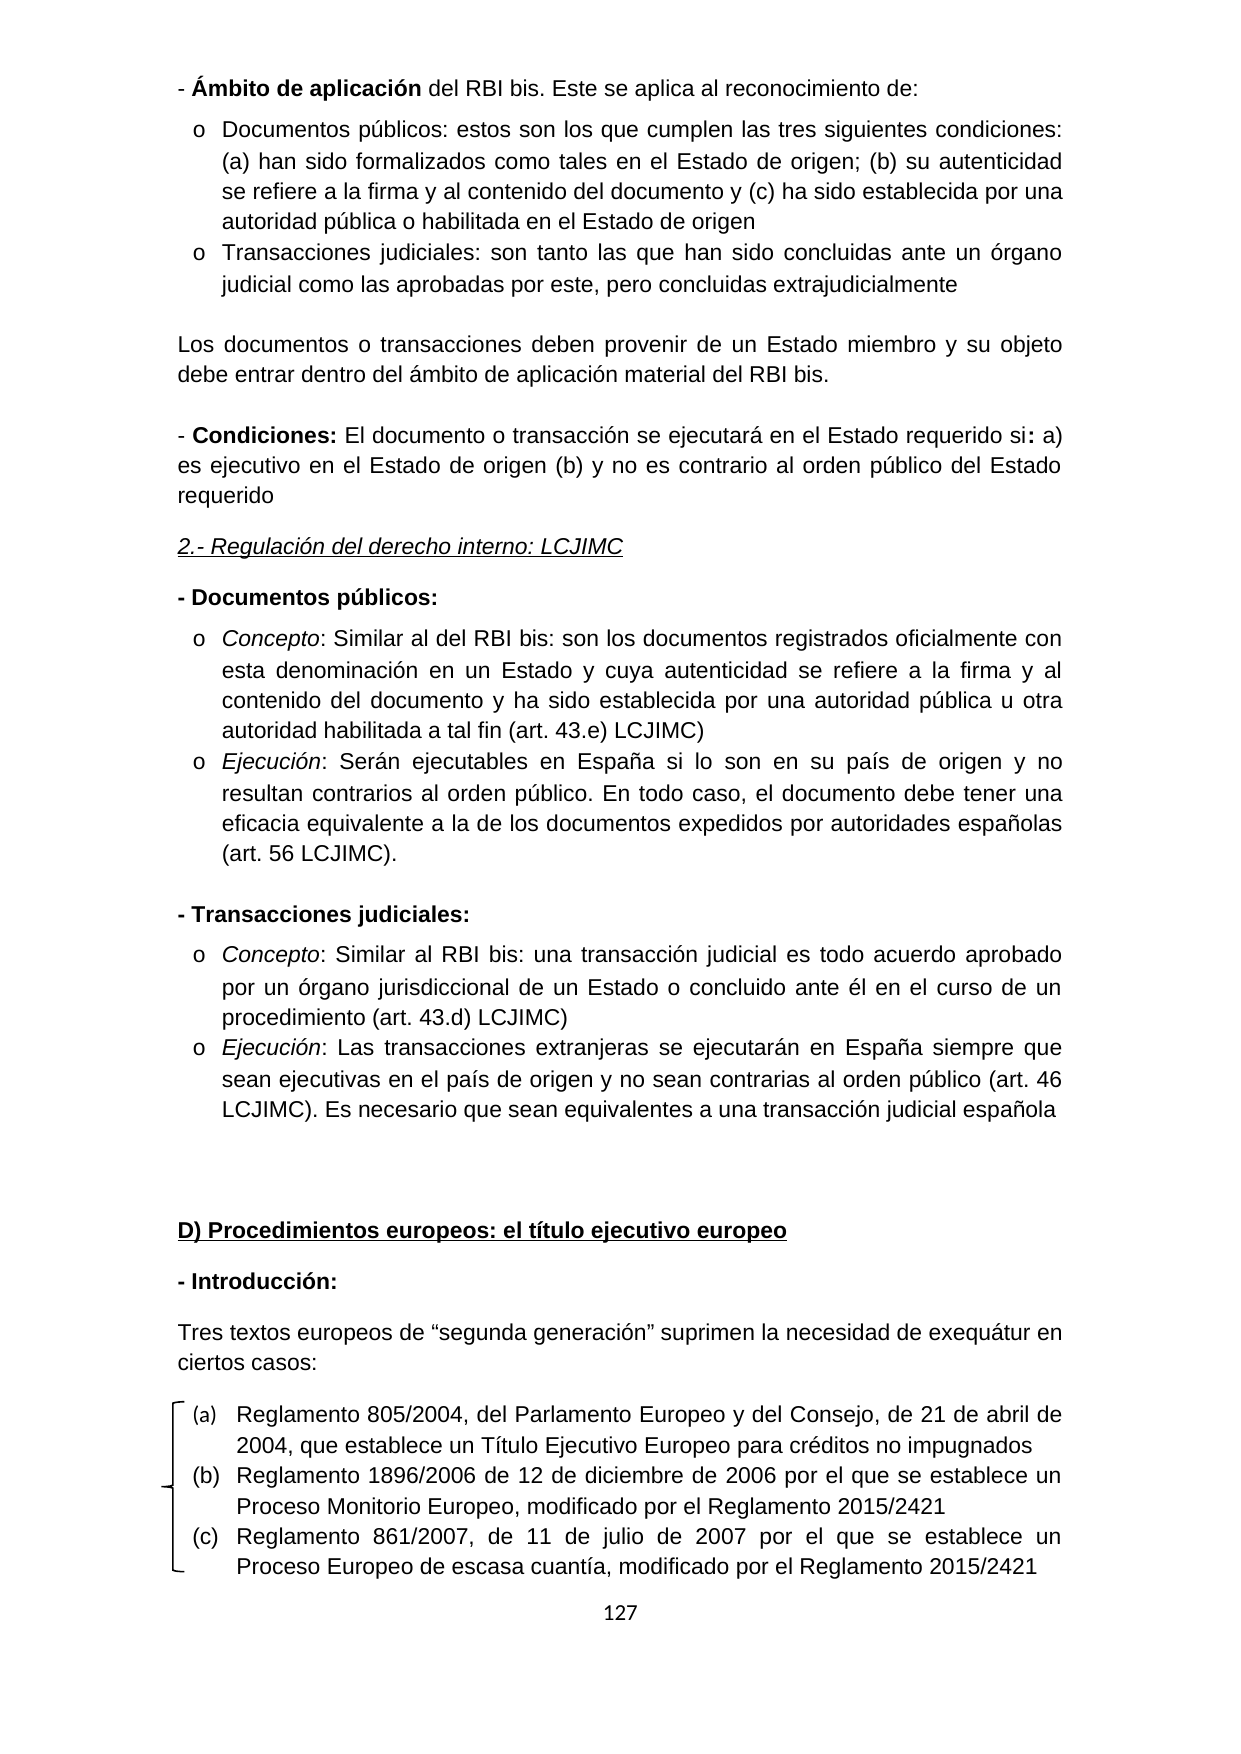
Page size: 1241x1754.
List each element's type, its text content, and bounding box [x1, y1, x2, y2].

list Transacciones judiciales: son tanto las que han sido concluidas ante un órgano judicial como las aprobadas por este, pero concluidas extrajudicialmente [192, 238, 1063, 297]
text Tres textos europeos de “segunda generación” suprimen la necesidad de exequátur en ciertos casos: [177, 1319, 1063, 1376]
list Reglamento 861/2007, de 11 de julio de 2007 por el que se establece un Proceso Europeo de escasa cuantía, modificado por el Reglamento 2015/2421 [192, 1523, 1063, 1579]
text - Transacciones judiciales: [177, 901, 1063, 927]
list Ejecución: Serán ejecutables en España si lo son en su país de origen y no resultan contrarios al orden público. En todo caso, el documento debe tener una eficacia equivalente a la de los documentos expedidos por autoridades españolas (art. 56 LCJIMC). [192, 748, 1063, 867]
list Reglamento 1896/2006 de 12 de diciembre de 2006 por el que se establece un Proceso Monitorio Europeo, modificado por el Reglamento 2015/2421 [192, 1462, 1063, 1519]
list Reglamento 805/2004, del Parlamento Europeo y del Consejo, de 21 de abril de 2004, que establece un Título Ejecutivo Europeo para créditos no impugnados [192, 1400, 1063, 1459]
text D) Procedimientos europeos: el título ejecutivo europeo [177, 1217, 1063, 1243]
text 2.- Regulación del derecho interno: LCJIMC [177, 533, 1063, 559]
list Documentos públicos: estos son los que cumplen las tres siguientes condiciones: (a) han sido formalizados como tales en el Estado de origen; (b) su autenticidad se refiere a la firma y al contenido del documento y (c) ha sido establecida por una autoridad pública o habilitada en el Estado de origen [192, 116, 1063, 234]
text - Condiciones: El documento o transacción se ejecutará en el Estado requerido si: a) es ejecutivo en el Estado de origen (b) y no es contrario al orden público del Estado requerido [177, 422, 1063, 508]
list Ejecución: Las transacciones extranjeras se ejecutarán en España siempre que sean ejecutivas en el país de origen y no sean contrarias al orden público (art. 46 LCJIMC). Es necesario que sean equivalentes a una transacción judicial española [192, 1034, 1063, 1123]
text Los documentos o transacciones deben provenir de un Estado miembro y su objeto debe entrar dentro del ámbito de aplicación material del RBI bis. [177, 331, 1063, 388]
list Concepto: Similar al del RBI bis: son los documentos registrados oficialmente con esta denominación en un Estado y cuya autenticidad se refiere a la firma y al contenido del documento y ha sido establecida por una autoridad pública u otra autoridad habilitada a tal fin (art. 43.e) LCJIMC) [192, 625, 1063, 744]
text - Introducción: [177, 1268, 1063, 1294]
text - Documentos públicos: [177, 584, 1063, 611]
text - Ámbito de aplicación del RBI bis. Este se aplica al reconocimiento de: [177, 75, 1063, 101]
list Concepto: Similar al RBI bis: una transacción judicial es todo acuerdo aprobado por un órgano jurisdiccional de un Estado o concluido ante él en el curso de un procedimiento (art. 43.d) LCJIMC) [192, 941, 1063, 1030]
